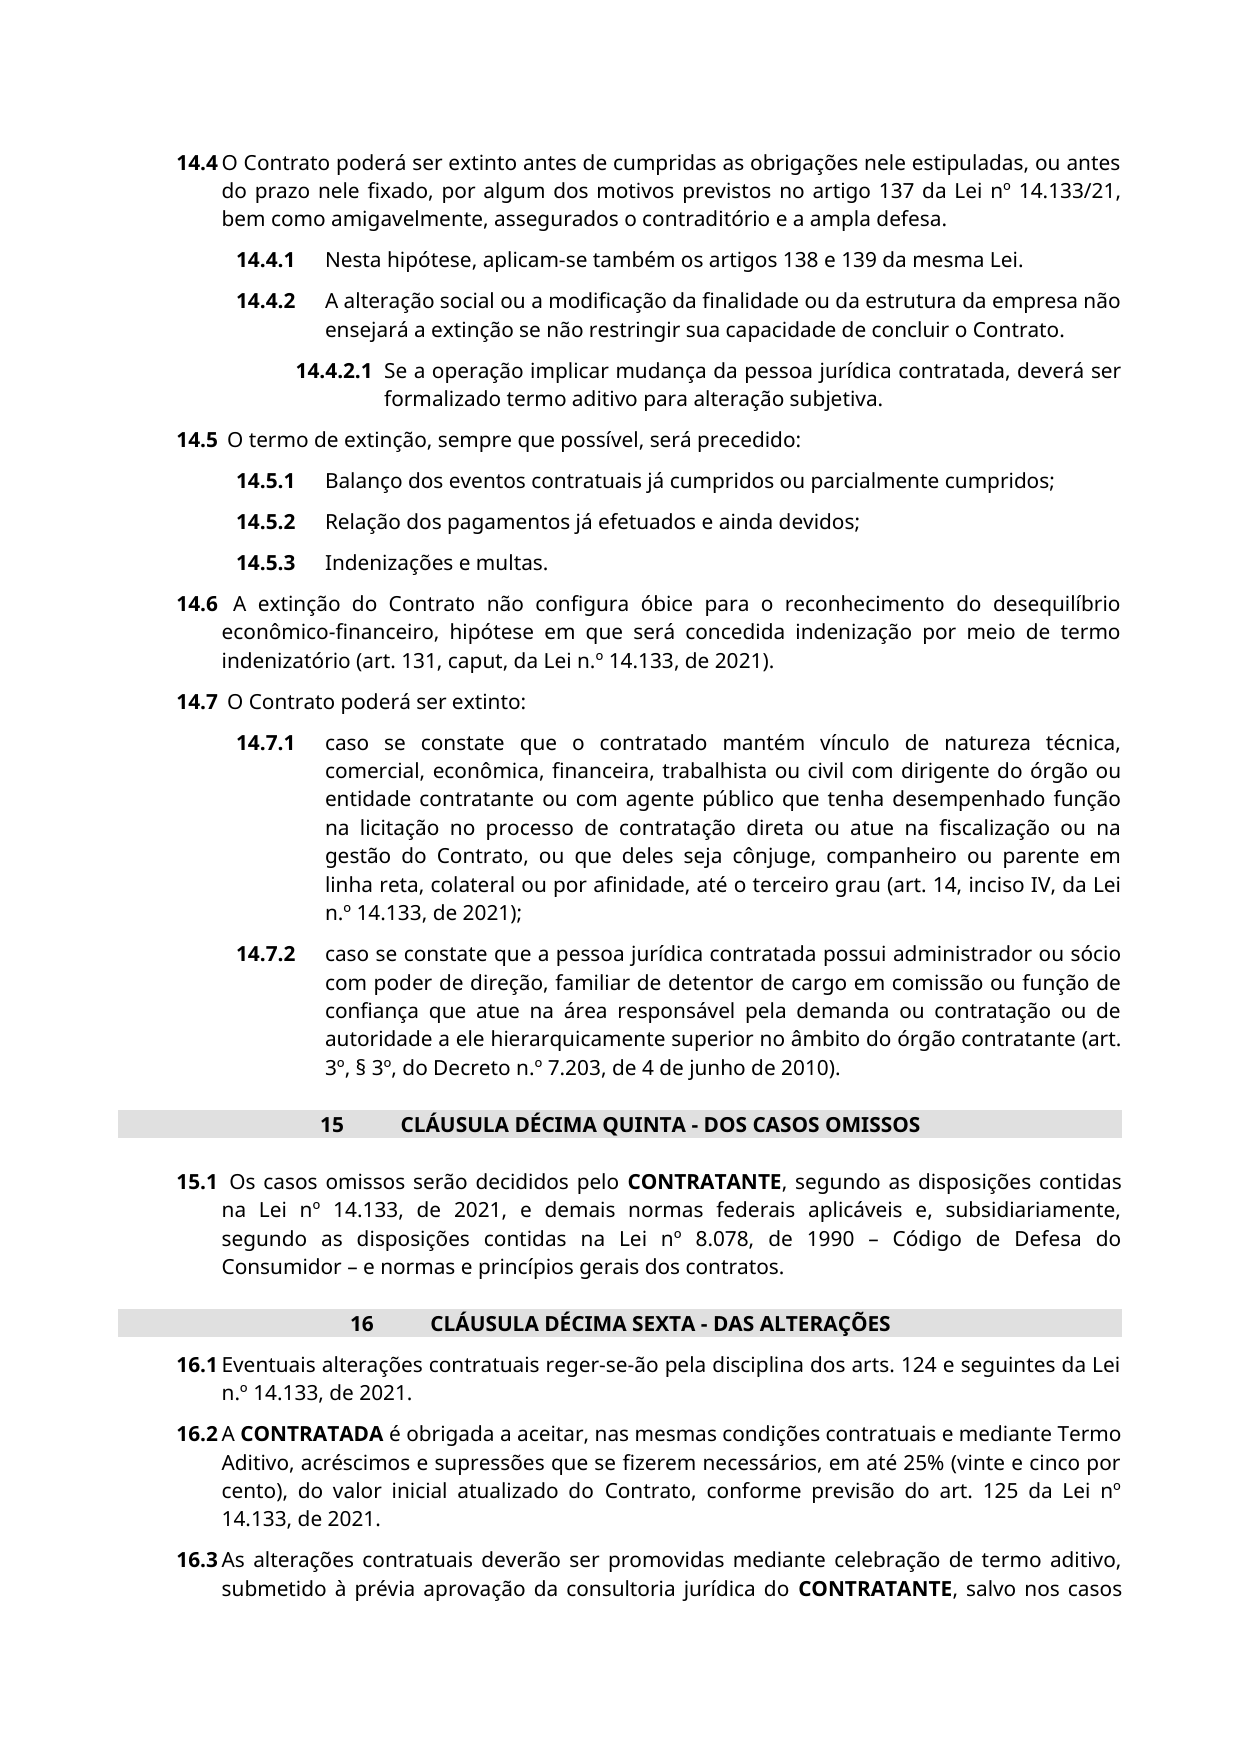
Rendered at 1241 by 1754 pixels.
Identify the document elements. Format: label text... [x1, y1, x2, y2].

list A CONTRATADA é obrigada a aceitar, nas mesmas condições contratuais e mediante Termo Aditivo, acréscimos e supressões que se fizerem necessários, em até 25% (vinte e cinco por cento), do valor inicial atualizado do Contrato, conforme previsão do art. 125 da Lei nº 14.133, de 2021. [176, 1419, 1122, 1533]
list Os casos omissos serão decididos pelo CONTRATANTE, segundo as disposições contidas na Lei nº 14.133, de 2021, e demais normas federais aplicáveis e, subsidiariamente, segundo as disposições contidas na Lei nº 8.078, de 1990 – Código de Defesa do Consumidor – e normas e princípios gerais dos contratos. [176, 1167, 1122, 1281]
list Relação dos pagamentos já efetuados e ainda devidos; [236, 507, 1122, 536]
list A extinção do Contrato não configura óbice para o reconhecimento do desequilíbrio econômico-financeiro, hipótese em que será concedida indenização por meio de termo indenizatório (art. 131, caput, da Lei n.º 14.133, de 2021). [176, 589, 1122, 674]
list caso se constate que a pessoa jurídica contratada possui administrador ou sócio com poder de direção, familiar de detentor de cargo em comissão ou função de confiança que atue na área responsável pela demanda ou contratação ou de autoridade a ele hierarquicamente superior no âmbito do órgão contratante (art. 3º, § 3º, do Decreto n.º 7.203, de 4 de junho de 2010). [236, 939, 1122, 1081]
list Nesta hipótese, aplicam-se também os artigos 138 e 139 da mesma Lei. [236, 246, 1122, 274]
list Indenizações e multas. [236, 548, 1122, 576]
list Balanço dos eventos contratuais já cumpridos ou parcialmente cumpridos; [236, 466, 1122, 494]
list A alteração social ou a modificação da finalidade ou da estrutura da empresa não ensejará a extinção se não restringir sua capacidade de concluir o Contrato. [236, 286, 1122, 343]
list As alterações contratuais deverão ser promovidas mediante celebração de termo aditivo, submetido à prévia aprovação da consultoria jurídica do CONTRATANTE, salvo nos casos [176, 1546, 1122, 1602]
list CLÁUSULA DÉCIMA SEXTA - DAS ALTERAÇÕES [118, 1309, 1122, 1337]
list Se a operação implicar mudança da pessoa jurídica contratada, deverá ser formalizado termo aditivo para alteração subjetiva. [295, 356, 1122, 413]
list O Contrato poderá ser extinto antes de cumpridas as obrigações nele estipuladas, ou antes do prazo nele fixado, por algum dos motivos previstos no artigo 137 da Lei nº 14.133/21, bem como amigavelmente, assegurados o contraditório e a ampla defesa. [176, 148, 1122, 233]
list caso se constate que o contratado mantém vínculo de natureza técnica, comercial, econômica, financeira, trabalhista ou civil com dirigente do órgão ou entidade contratante ou com agente público que tenha desempenhado função na licitação no processo de contratação direta ou atue na fiscalização ou na gestão do Contrato, ou que deles seja cônjuge, companheiro ou parente em linha reta, colateral ou por afinidade, até o terceiro grau (art. 14, inciso IV, da Lei n.º 14.133, de 2021); [236, 728, 1122, 927]
list Eventuais alterações contratuais reger-se-ão pela disciplina dos arts. 124 e seguintes da Lei n.º 14.133, de 2021. [176, 1350, 1122, 1407]
list O termo de extinção, sempre que possível, será precedido: [176, 425, 1122, 454]
list O Contrato poderá ser extinto: [176, 687, 1122, 715]
list CLÁUSULA DÉCIMA QUINTA - DOS CASOS OMISSOS [118, 1110, 1122, 1138]
